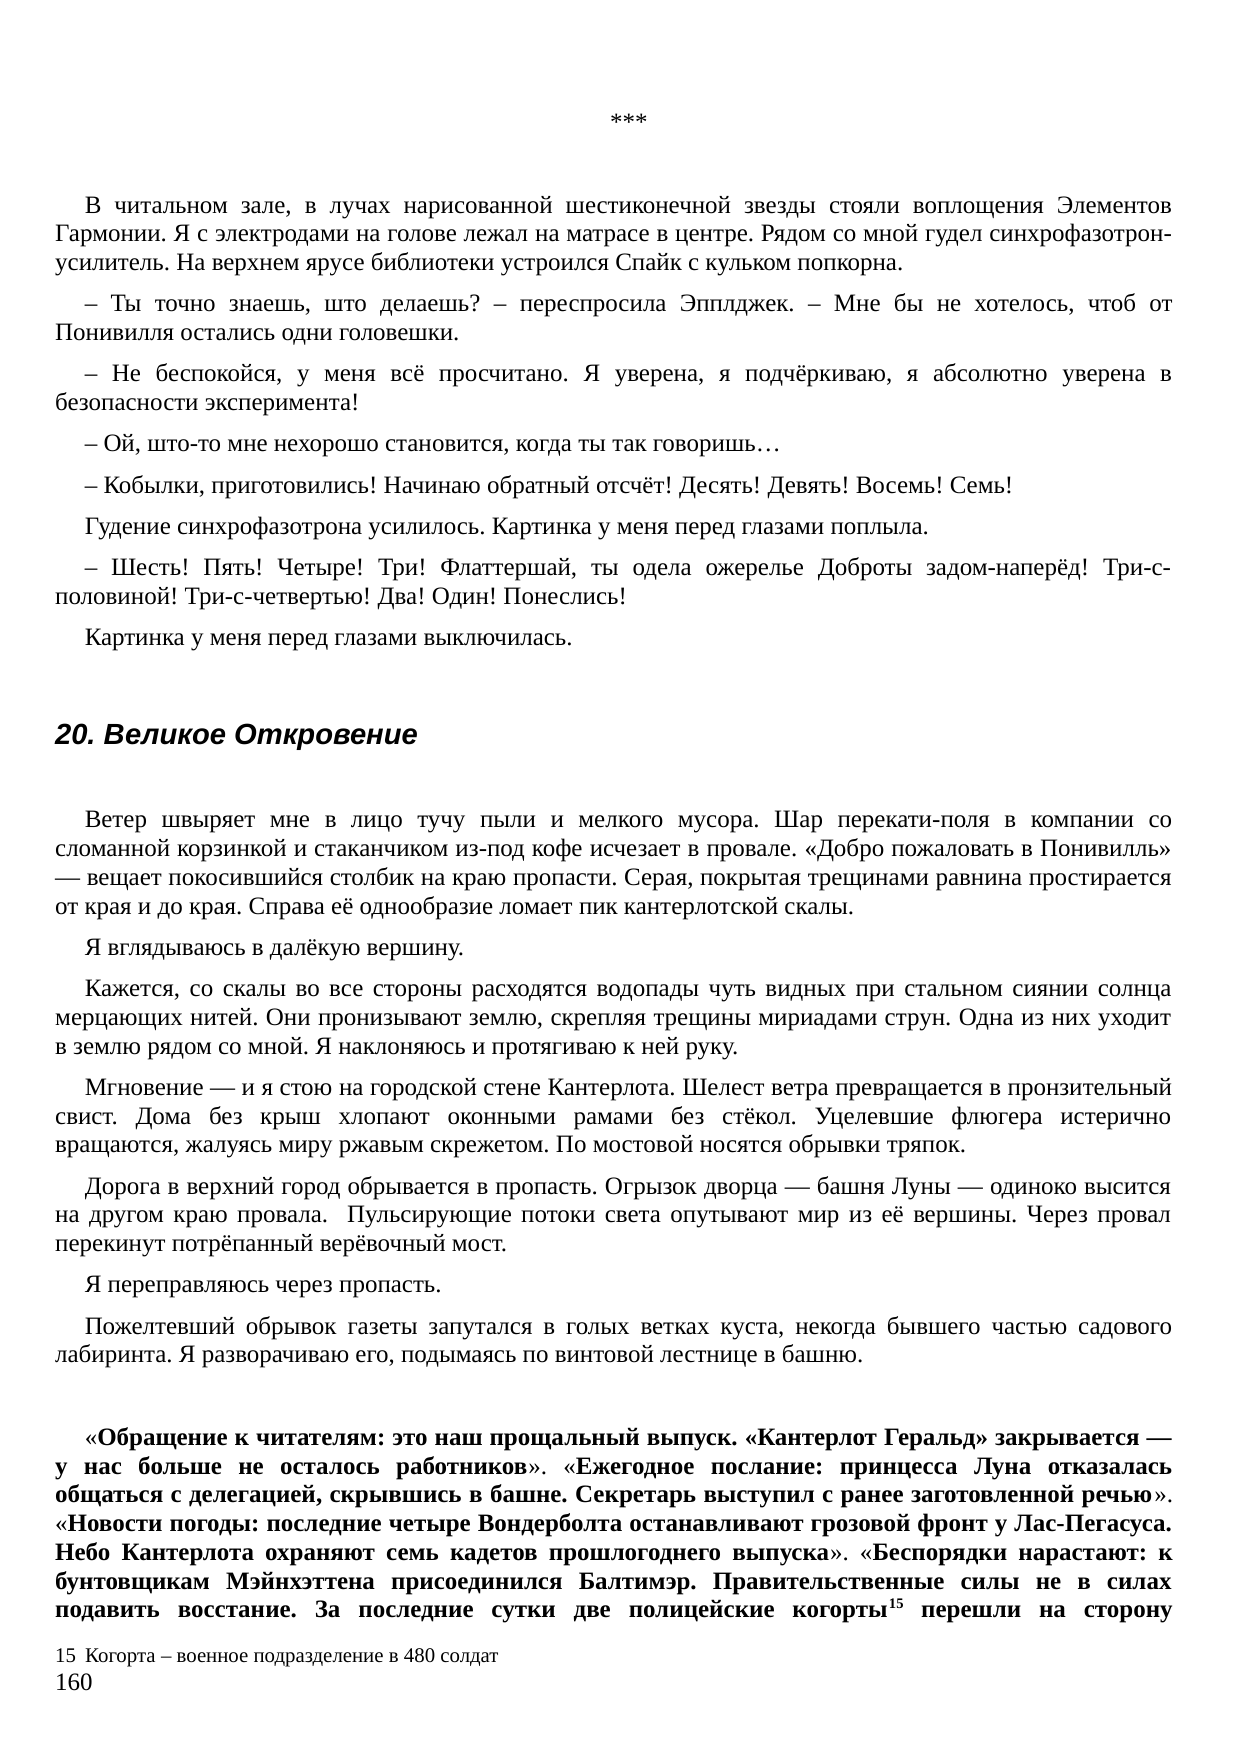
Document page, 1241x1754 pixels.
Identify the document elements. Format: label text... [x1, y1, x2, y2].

text Дорога в верхний город обрывается в пропасть. Огрызок дворца — башня Луны — одиноко высится на другом краю провала. Пульсирующие потоки света опутывают мир из её вершины. Через провал перекинут потрёпанный верёвочный мост. [55, 1171, 1173, 1257]
text – Кобылки, приготовились! Начинаю обратный отсчёт! Десять! Девять! Восемь! Семь! [55, 470, 1173, 498]
text – Не беспокойся, у меня всё просчитано. Я уверена, я подчёркиваю, я абсолютно уверена в безопасности эксперимента! [55, 358, 1173, 416]
text Кажется, со скалы во все стороны расходятся водопады чуть видных при стальном сиянии солнца мерцающих нитей. Они пронизывают землю, скрепляя трещины мириадами струн. Одна из них уходит в землю рядом со мной. Я наклоняюсь и протягиваю к ней руку. [55, 973, 1173, 1059]
text – Ой, што-то мне нехорошо становится, когда ты так говоришь… [55, 428, 1173, 457]
text *** [55, 107, 1173, 136]
subtitle 20. Великое Откровение [55, 717, 1173, 751]
text – Шесть! Пять! Четыре! Три! Флаттершай, ты одела ожерелье Доброты задом-наперёд! Три-с-половиной! Три-с-четвертью! Два! Один! Понеслись! [55, 552, 1173, 610]
text – Ты точно знаешь, што делаешь? – переспросила Эпплджек. – Мне бы не хотелось, чтоб от Понивилля остались одни головешки. [55, 288, 1173, 346]
text Я вглядываюсь в далёкую вершину. [55, 932, 1173, 961]
text Когорта – военное подразделение в 480 солдат [55, 1642, 1173, 1667]
text Ветер швыряет мне в лицо тучу пыли и мелкого мусора. Шар перекати-поля в компании со сломанной корзинкой и стаканчиком из-под кофе исчезает в провале. «Добро пожаловать в Понивилль» — вещает покосившийся столбик на краю пропасти. Серая, покрытая трещинами равнина простирается от края и до края. Справа её однообразие ломает пик кантерлотской скалы. [55, 804, 1173, 919]
text Мгновение — и я стою на городской стене Кантерлота. Шелест ветра превращается в пронзительный свист. Дома без крыш хлопают оконными рамами без стёкол. Уцелевшие флюгера истерично вращаются, жалуясь миру ржавым скрежетом. По мостовой носятся обрывки тряпок. [55, 1072, 1173, 1158]
text Гудение синхрофазотрона усилилось. Картинка у меня перед глазами поплыла. [55, 511, 1173, 540]
text Я переправляюсь через пропасть. [55, 1269, 1173, 1298]
text Картинка у меня перед глазами выключилась. [55, 622, 1173, 651]
text В читальном зале, в лучах нарисованной шестиконечной звезды стояли воплощения Элементов Гармонии. Я с электродами на голове лежал на матрасе в центре. Рядом со мной гудел синхрофазотрон-усилитель. На верхнем ярусе библиотеки устроился Спайк с кульком попкорна. [55, 190, 1173, 276]
text Пожелтевший обрывок газеты запутался в голых ветках куста, некогда бывшего частью садового лабиринта. Я разворачиваю его, подымаясь по винтовой лестнице в башню. [55, 1311, 1173, 1368]
text «Обращение к читателям: это наш прощальный выпуск. «Кантерлот Геральд» закрывается — у нас больше не осталось работников». «Ежегодное послание: принцесса Луна отказалась общаться с делегацией, скрывшись в башне. Секретарь выступил с ранее заготовленной речью». «Новости погоды: последние четыре Вондерболта останавливают грозовой фронт у Лас-Пегасуса. Небо Кантерлота охраняют семь кадетов прошлогоднего выпуска». «Беспорядки нарастают: к бунтовщикам Мэйнхэттена присоединился Балтимэр. Правительственные силы не в силах подавить восстание. За последние сутки две полицейские когорты перешли на сторону [55, 1422, 1173, 1623]
